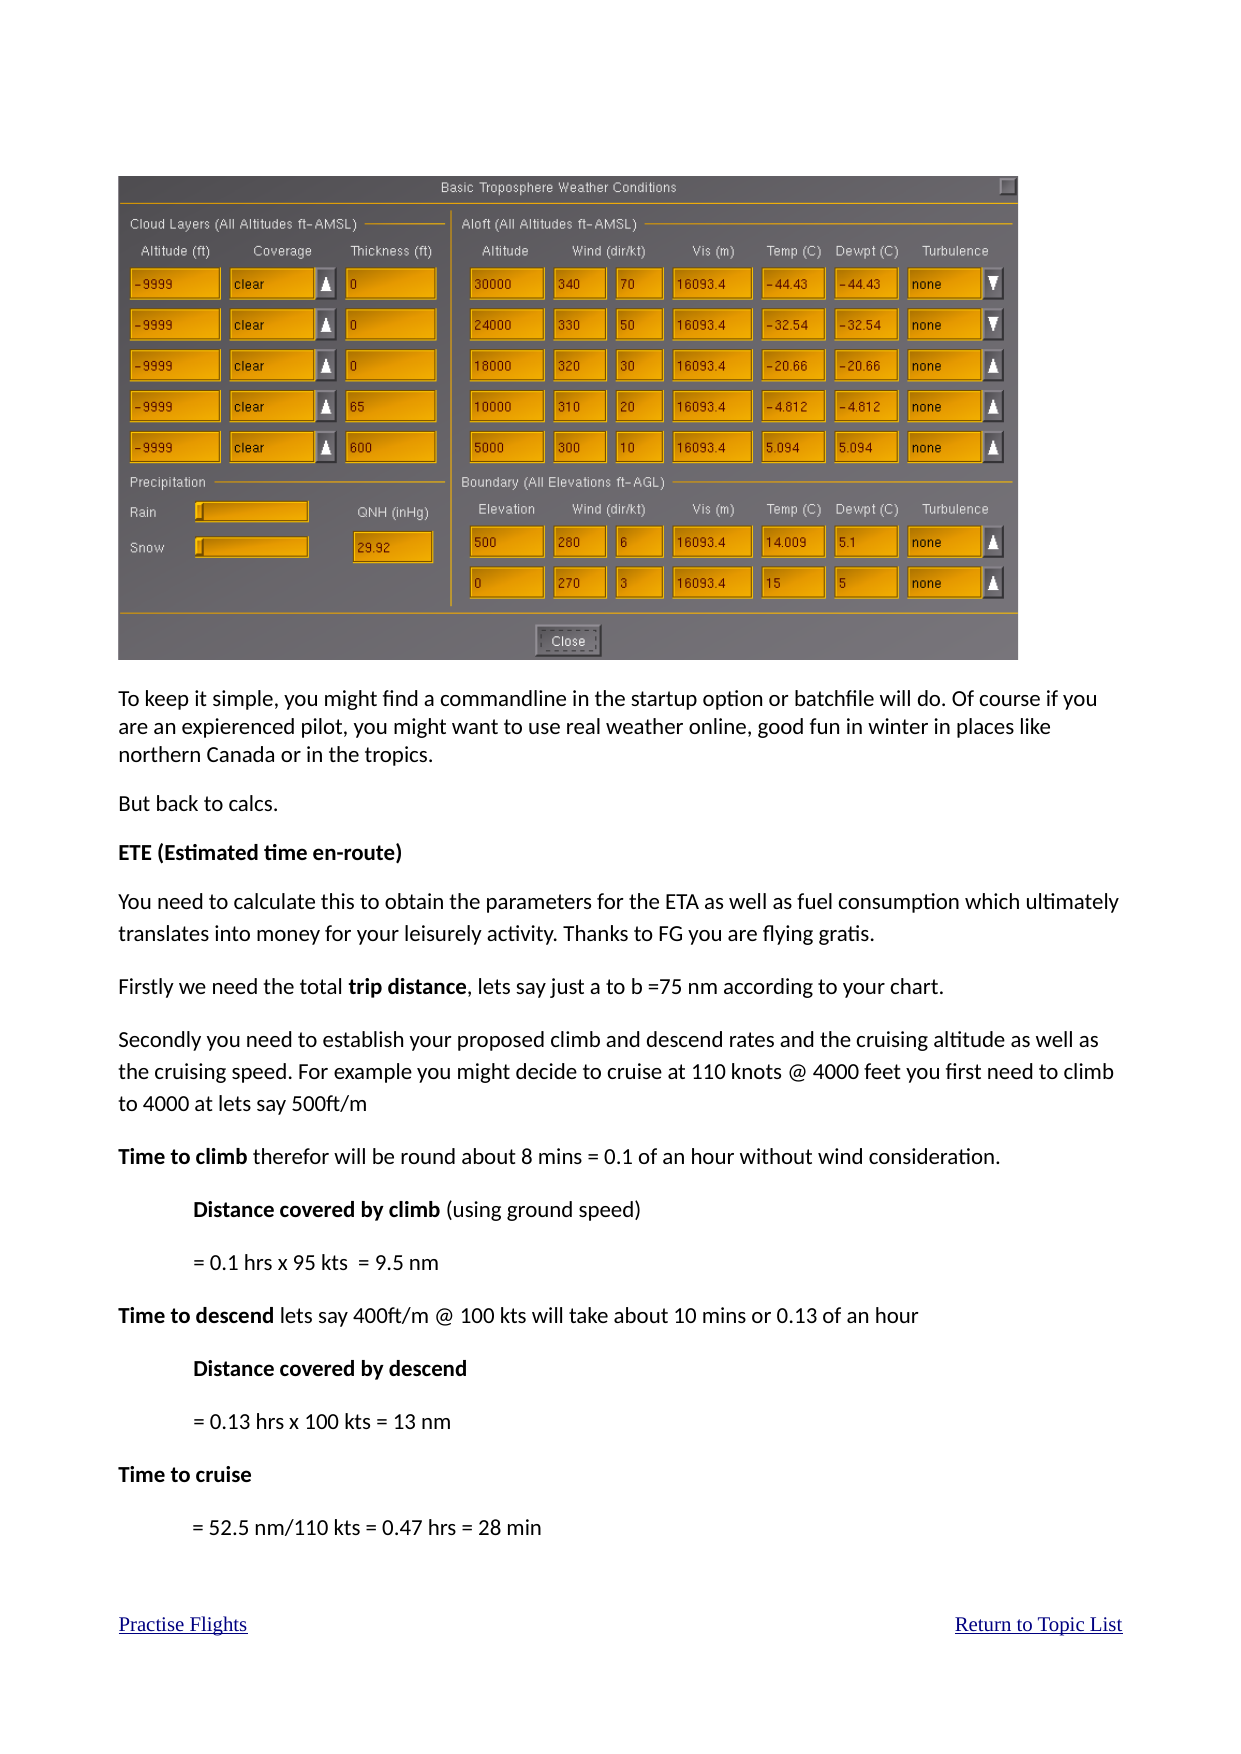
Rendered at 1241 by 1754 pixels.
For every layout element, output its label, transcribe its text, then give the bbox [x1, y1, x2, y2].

text Distance covered by descend [193, 1354, 1122, 1382]
text You need to calculate this to obtain the parameters for the ETA as well as fuel consumption which ultimately translates into money for your leisurely activity. Thanks to FG you are flying gratis. [118, 887, 1122, 947]
text Distance covered by climb (using ground speed) [193, 1195, 1122, 1223]
text = 0.1 hrs x 95 kts = 9.5 nm [193, 1248, 1122, 1276]
text But back to calcs. [118, 789, 1122, 817]
text = 52.5 nm/110 kts = 0.47 hrs = 28 min [118, 1513, 1122, 1542]
text Firstly we need the total trip distance, lets say just a to b =75 nm according to your chart. [118, 972, 1122, 1000]
text Time to descend lets say 400ft/m @ 100 kts will take about 10 mins or 0.13 of an hour [118, 1301, 1122, 1329]
text [1019, 176, 1122, 659]
text ETE (Estimated time en-route) [118, 838, 1122, 866]
text To keep it simple, you might find a commandline in the startup option or batchfile will do. Of course if you are an expierenced pilot, you might want to use real weather online, good fun in winter in places like northern Canada or in the tropics. [118, 684, 1122, 768]
text Time to climb therefor will be round about 8 mins = 0.1 of an hour without wind consideration. [118, 1142, 1122, 1170]
text = 0.13 hrs x 100 kts = 13 nm [193, 1407, 1122, 1436]
text Secondly you need to establish your proposed climb and descend rates and the cruising altitude as well as the cruising speed. For example you might decide to cruise at 110 knots @ 4000 feet you first need to climb to 4000 at lets say 500ft/m [118, 1025, 1122, 1117]
text Time to cruise [118, 1461, 1122, 1488]
